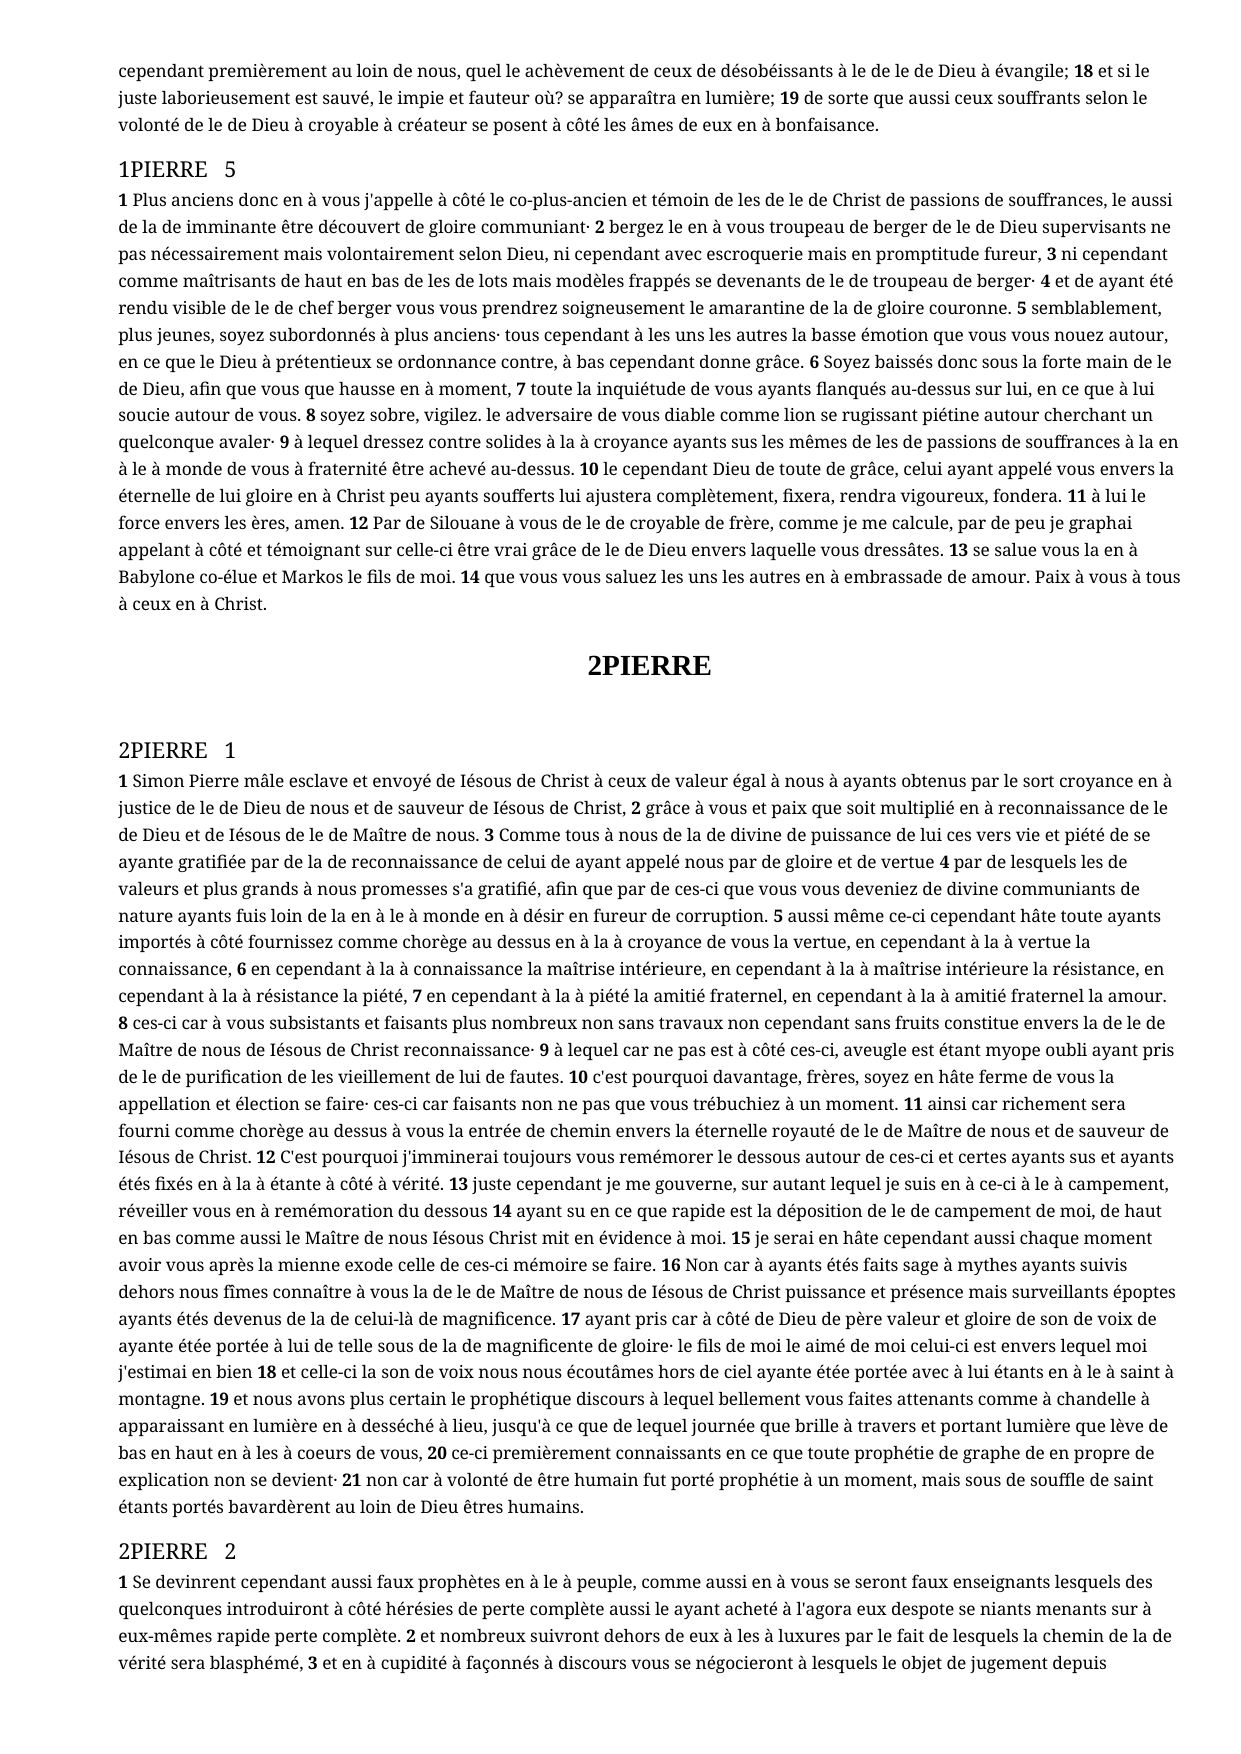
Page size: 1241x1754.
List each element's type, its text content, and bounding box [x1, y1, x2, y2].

subtitle 2PIERRE [118, 648, 1181, 681]
text 1 Plus anciens donc en à vous j'appelle à côté le co-plus-ancien et témoin de les de le de Christ de passions de souffrances, le aussi de la de imminante être découvert de gloire communiant· 2 bergez le en à vous troupeau de berger de le de Dieu supervisants ne pas nécessairement mais volontairement selon Dieu, ni cependant avec escroquerie mais en promptitude fureur, 3 ni cependant comme maîtrisants de haut en bas de les de lots mais modèles frappés se devenants de le de troupeau de berger· 4 et de ayant été rendu visible de le de chef berger vous vous prendrez soigneusement le amarantine de la de gloire couronne. 5 semblablement, plus jeunes, soyez subordonnés à plus anciens· tous cependant à les uns les autres la basse émotion que vous vous nouez autour, en ce que le Dieu à prétentieux se ordonnance contre, à bas cependant donne grâce. 6 Soyez baissés donc sous la forte main de le de Dieu, afin que vous que hausse en à moment, 7 toute la inquiétude de vous ayants flanqués au-dessus sur lui, en ce que à lui soucie autour de vous. 8 soyez sobre, vigilez. le adversaire de vous diable comme lion se rugissant piétine autour cherchant un quelconque avaler· 9 à lequel dressez contre solides à la à croyance ayants sus les mêmes de les de passions de souffrances à la en à le à monde de vous à fraternité être achevé au-dessus. 10 le cependant Dieu de toute de grâce, celui ayant appelé vous envers la éternelle de lui gloire en à Christ peu ayants soufferts lui ajustera complètement, fixera, rendra vigoureux, fondera. 11 à lui le force envers les ères, amen. 12 Par de Silouane à vous de le de croyable de frère, comme je me calcule, par de peu je graphai appelant à côté et témoignant sur celle-ci être vrai grâce de le de Dieu envers laquelle vous dressâtes. 13 se salue vous la en à Babylone co-élue et Markos le fils de moi. 14 que vous vous saluez les uns les autres en à embrassade de amour. Paix à vous à tous à ceux en à Christ. [118, 188, 1181, 615]
text 1PIERRE 5 [118, 154, 1181, 184]
text 2PIERRE 1 [118, 735, 1181, 765]
text 1 Se devinrent cependant aussi faux prophètes en à le à peuple, comme aussi en à vous se seront faux enseignants lesquels des quelconques introduiront à côté hérésies de perte complète aussi le ayant acheté à l'agora eux despote se niants menants sur à eux-mêmes rapide perte complète. 2 et nombreux suivront dehors de eux à les à luxures par le fait de lesquels la chemin de la de vérité sera blasphémé, 3 et en à cupidité à façonnés à discours vous se négocieront à lesquels le objet de jugement depuis [118, 1571, 1181, 1674]
text cependant premièrement au loin de nous, quel le achèvement de ceux de désobéissants à le de le de Dieu à évangile; 18 et si le juste laborieusement est sauvé, le impie et fauteur où? se apparaîtra en lumière; 19 de sorte que aussi ceux souffrants selon le volonté de le de Dieu à croyable à créateur se posent à côté les âmes de eux en à bonfaisance. [118, 59, 1181, 136]
text 2PIERRE 2 [118, 1536, 1181, 1566]
text 1 Simon Pierre mâle esclave et envoyé de Iésous de Christ à ceux de valeur égal à nous à ayants obtenus par le sort croyance en à justice de le de Dieu de nous et de sauveur de Iésous de Christ, 2 grâce à vous et paix que soit multiplié en à reconnaissance de le de Dieu et de Iésous de le de Maître de nous. 3 Comme tous à nous de la de divine de puissance de lui ces vers vie et piété de se ayante gratifiée par de la de reconnaissance de celui de ayant appelé nous par de gloire et de vertue 4 par de lesquels les de valeurs et plus grands à nous promesses s'a gratifié, afin que par de ces-ci que vous vous deveniez de divine communiants de nature ayants fuis loin de la en à le à monde en à désir en fureur de corruption. 5 aussi même ce-ci cependant hâte toute ayants importés à côté fournissez comme chorège au dessus en à la à croyance de vous la vertue, en cependant à la à vertue la connaissance, 6 en cependant à la à connaissance la maîtrise intérieure, en cependant à la à maîtrise intérieure la résistance, en cependant à la à résistance la piété, 7 en cependant à la à piété la amitié fraternel, en cependant à la à amitié fraternel la amour. 8 ces-ci car à vous subsistants et faisants plus nombreux non sans travaux non cependant sans fruits constitue envers la de le de Maître de nous de Iésous de Christ reconnaissance· 9 à lequel car ne pas est à côté ces-ci, aveugle est étant myope oubli ayant pris de le de purification de les vieillement de lui de fautes. 10 c'est pourquoi davantage, frères, soyez en hâte ferme de vous la appellation et élection se faire· ces-ci car faisants non ne pas que vous trébuchiez à un moment. 11 ainsi car richement sera fourni comme chorège au dessus à vous la entrée de chemin envers la éternelle royauté de le de Maître de nous et de sauveur de Iésous de Christ. 12 C'est pourquoi j'imminerai toujours vous remémorer le dessous autour de ces-ci et certes ayants sus et ayants étés fixés en à la à étante à côté à vérité. 13 juste cependant je me gouverne, sur autant lequel je suis en à ce-ci à le à campement, réveiller vous en à remémoration du dessous 14 ayant su en ce que rapide est la déposition de le de campement de moi, de haut en bas comme aussi le Maître de nous Iésous Christ mit en évidence à moi. 15 je serai en hâte cependant aussi chaque moment avoir vous après la mienne exode celle de ces-ci mémoire se faire. 16 Non car à ayants étés faits sage à mythes ayants suivis dehors nous fîmes connaître à vous la de le de Maître de nous de Iésous de Christ puissance et présence mais surveillants époptes ayants étés devenus de la de celui-là de magnificence. 17 ayant pris car à côté de Dieu de père valeur et gloire de son de voix de ayante étée portée à lui de telle sous de la de magnificente de gloire· le fils de moi le aimé de moi celui-ci est envers lequel moi j'estimai en bien 18 et celle-ci la son de voix nous nous écoutâmes hors de ciel ayante étée portée avec à lui étants en à le à saint à montagne. 19 et nous avons plus certain le prophétique discours à lequel bellement vous faites attenants comme à chandelle à apparaissant en lumière en à desséché à lieu, jusqu'à ce que de lequel journée que brille à travers et portant lumière que lève de bas en haut en à les à coeurs de vous, 20 ce-ci premièrement connaissants en ce que toute prophétie de graphe de en propre de explication non se devient· 21 non car à volonté de être humain fut porté prophétie à un moment, mais sous de souffle de saint étants portés bavardèrent au loin de Dieu êtres humains. [118, 769, 1181, 1518]
